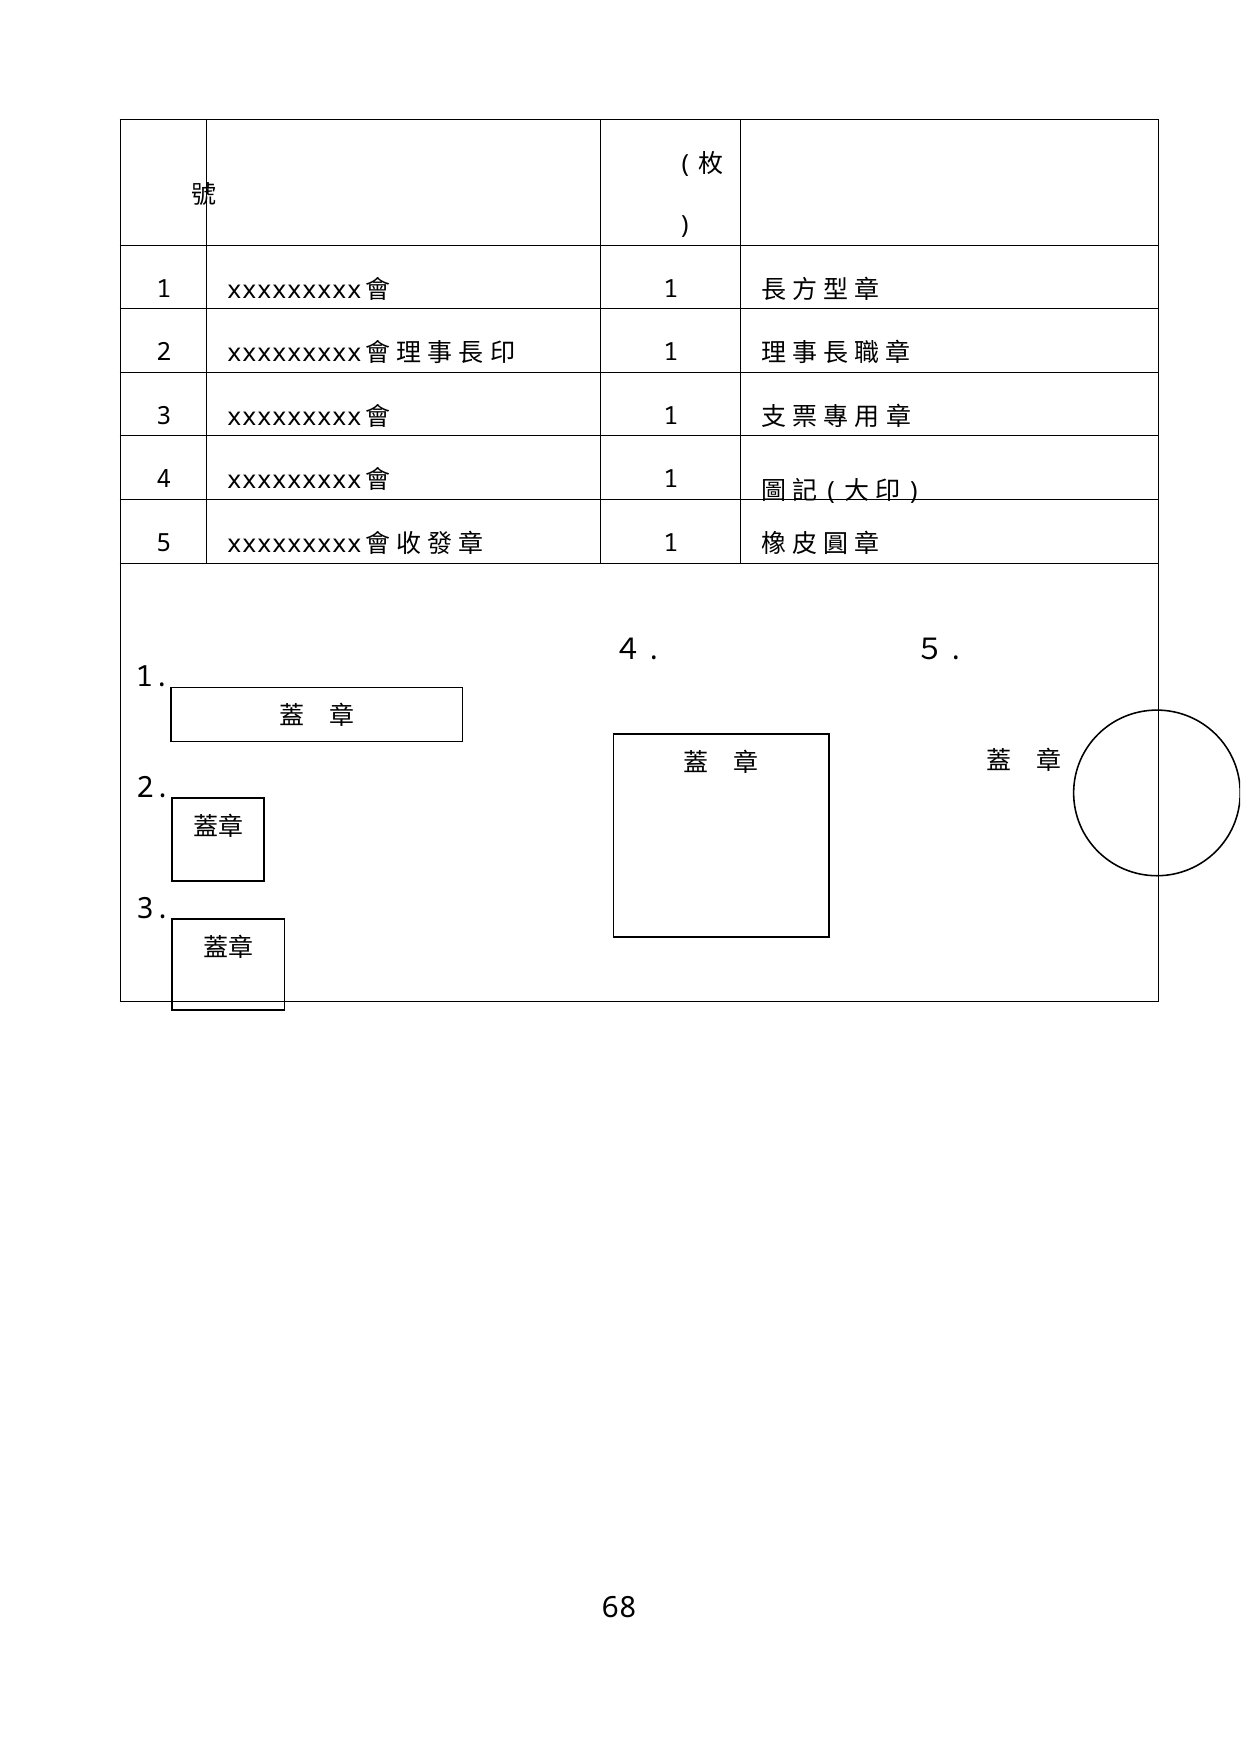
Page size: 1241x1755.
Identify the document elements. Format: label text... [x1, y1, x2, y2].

table_cell xxxxxxxxx會理事長印 [207, 309, 600, 372]
table_cell 1 [601, 436, 740, 499]
table_cell 1 [601, 373, 740, 435]
table_cell 1 [601, 246, 740, 308]
table_cell 4 [121, 436, 206, 499]
table_cell 5 [121, 500, 206, 562]
table_cell 1 [601, 500, 740, 562]
table_cell 印文 [207, 120, 600, 245]
table_cell ４. [600, 564, 898, 1001]
table_cell (枚) [601, 120, 740, 245]
table_cell xxxxxxxxx會收發章 [207, 500, 600, 562]
table_cell 圖記(大印) [741, 436, 1158, 499]
table_cell 編號 [121, 120, 206, 245]
table_cell 1 [601, 309, 740, 372]
table_cell 橡皮圓章 [741, 500, 1158, 562]
table_cell ５. [898, 564, 1158, 1001]
table_cell [741, 120, 1158, 245]
table_cell 3 [121, 373, 206, 435]
table_cell 1 [121, 246, 206, 308]
table_cell xxxxxxxxx會 [207, 373, 600, 435]
table_cell 1. 2. 3. [121, 564, 600, 1001]
table_cell 支票專用章 [741, 373, 1158, 435]
table_cell 2 [121, 309, 206, 372]
table_cell 長方型章 [741, 246, 1158, 308]
table_cell xxxxxxxxx會 [207, 436, 600, 499]
table_cell xxxxxxxxx會 [207, 246, 600, 308]
table_cell 理事長職章 [741, 309, 1158, 372]
